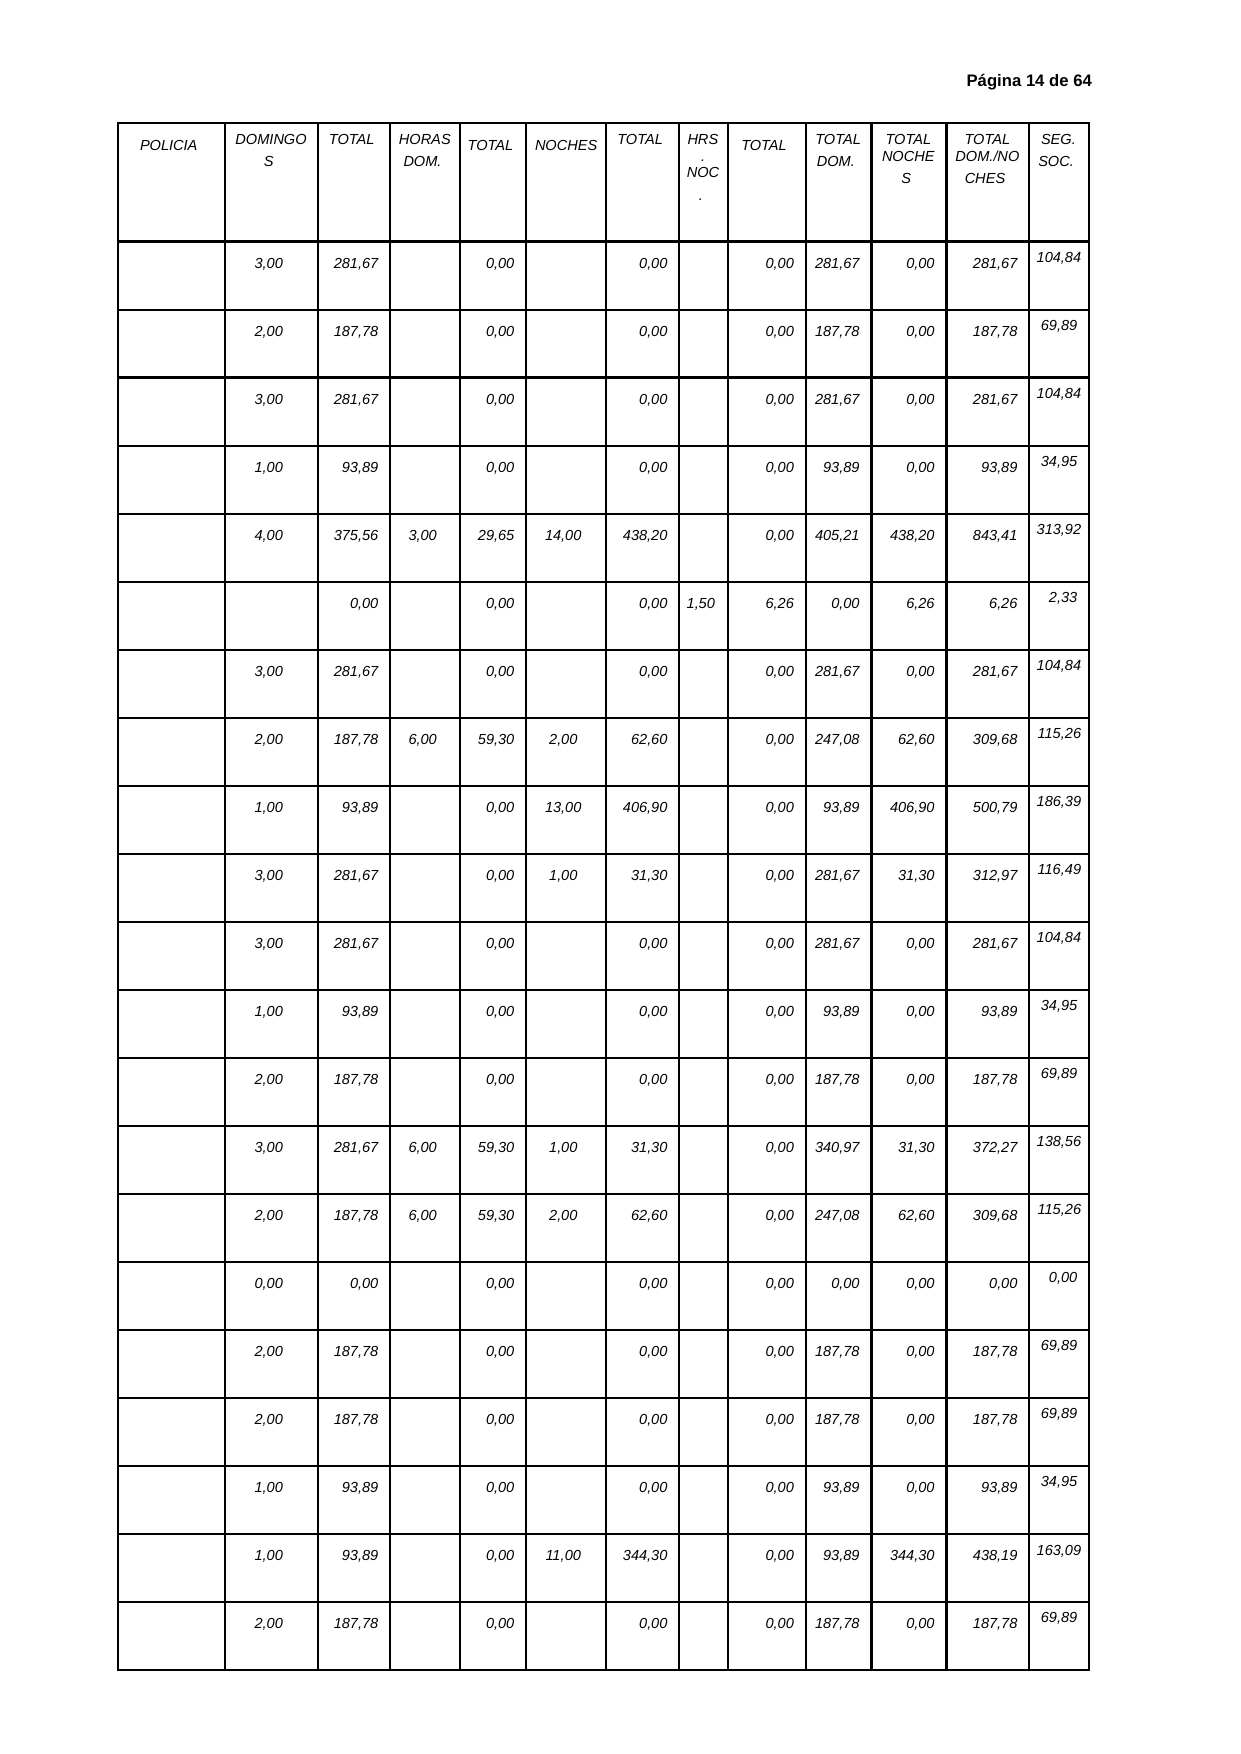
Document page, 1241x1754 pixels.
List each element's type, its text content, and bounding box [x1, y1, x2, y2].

table_cell [680, 1195, 727, 1261]
table_cell 2,33 [1030, 583, 1088, 648]
table_cell [119, 1195, 224, 1261]
table_cell 1,00 [226, 1535, 317, 1601]
table_cell 163,09 [1030, 1535, 1088, 1601]
table_cell 0,00 [607, 1331, 678, 1397]
table_cell [391, 1467, 459, 1533]
table_cell [119, 311, 224, 376]
table_cell 3,00 [391, 515, 459, 581]
table_cell 93,89 [948, 447, 1028, 512]
table_cell 0,00 [226, 1263, 317, 1329]
table_cell [527, 1331, 605, 1397]
table_header SEG. SOC. [1030, 124, 1088, 240]
table_cell 6,26 [729, 583, 805, 648]
table_cell [119, 379, 224, 444]
table_cell [527, 1263, 605, 1329]
table_cell [527, 923, 605, 989]
table_cell 93,89 [319, 1535, 389, 1601]
table_cell [119, 1467, 224, 1533]
table_cell 0,00 [873, 651, 945, 717]
table_cell 93,89 [319, 1467, 389, 1533]
table_cell 281,67 [948, 651, 1028, 717]
table_cell 281,67 [319, 855, 389, 921]
table_cell 104,84 [1030, 379, 1088, 444]
table_cell 59,30 [461, 1127, 525, 1193]
table_cell 843,41 [948, 515, 1028, 581]
table_cell 1,00 [226, 1467, 317, 1533]
table_cell [391, 787, 459, 853]
table_cell 187,78 [807, 1603, 870, 1669]
table_cell 0,00 [807, 1263, 870, 1329]
table_cell [391, 1331, 459, 1397]
table_cell 4,00 [226, 515, 317, 581]
table_cell [680, 1535, 727, 1601]
table_cell [119, 923, 224, 989]
table_cell 3,00 [226, 1127, 317, 1193]
table_cell 187,78 [807, 1331, 870, 1397]
table_cell [391, 447, 459, 512]
table_cell [527, 1467, 605, 1533]
table_cell 2,00 [226, 1331, 317, 1397]
table_cell 0,00 [873, 243, 945, 308]
table_cell 187,78 [948, 1603, 1028, 1669]
table_cell 187,78 [948, 1399, 1028, 1465]
table_cell 313,92 [1030, 515, 1088, 581]
table_cell 31,30 [607, 1127, 678, 1193]
table_cell [680, 1603, 727, 1669]
table_cell 0,00 [729, 855, 805, 921]
table_cell [680, 719, 727, 784]
table_cell 3,00 [226, 379, 317, 444]
table_cell 0,00 [461, 1263, 525, 1329]
table_cell 1,00 [226, 447, 317, 512]
table_cell [119, 855, 224, 921]
table_cell 309,68 [948, 719, 1028, 784]
table_cell 13,00 [527, 787, 605, 853]
table_cell 0,00 [461, 923, 525, 989]
table_cell 0,00 [319, 1263, 389, 1329]
table_cell [527, 447, 605, 512]
table_cell [391, 651, 459, 717]
table_cell [391, 991, 459, 1057]
table_cell [391, 583, 459, 648]
table_cell [680, 991, 727, 1057]
table_cell 0,00 [461, 447, 525, 512]
table_header TOTAL [729, 124, 805, 240]
table_cell [680, 447, 727, 512]
table_cell 281,67 [807, 379, 870, 444]
table_cell [119, 1603, 224, 1669]
table_header TOTAL [607, 124, 678, 240]
table_cell 0,00 [873, 1331, 945, 1397]
table_cell [119, 1399, 224, 1465]
table_cell 0,00 [607, 991, 678, 1057]
table_cell [119, 583, 224, 648]
table_cell 0,00 [607, 243, 678, 308]
table_cell 0,00 [729, 651, 805, 717]
table_cell [527, 379, 605, 444]
table_cell [391, 379, 459, 444]
table_cell 405,21 [807, 515, 870, 581]
table_cell [391, 1059, 459, 1125]
table_cell 0,00 [607, 923, 678, 989]
table_cell 6,00 [391, 1195, 459, 1261]
table_cell 0,00 [729, 1263, 805, 1329]
table_cell 438,20 [607, 515, 678, 581]
table_cell 0,00 [319, 583, 389, 648]
table_cell 3,00 [226, 243, 317, 308]
table_cell 59,30 [461, 719, 525, 784]
table_cell 0,00 [461, 1535, 525, 1601]
table_cell [680, 787, 727, 853]
table_cell [119, 719, 224, 784]
table_cell 281,67 [948, 243, 1028, 308]
table_cell [119, 787, 224, 853]
table_cell 0,00 [461, 787, 525, 853]
table_cell 281,67 [948, 923, 1028, 989]
table_cell 93,89 [948, 1467, 1028, 1533]
table_cell 0,00 [873, 923, 945, 989]
table_cell 187,78 [319, 1331, 389, 1397]
table_cell 0,00 [607, 1603, 678, 1669]
table_cell [391, 243, 459, 308]
table_cell [391, 311, 459, 376]
table_cell 0,00 [607, 1059, 678, 1125]
table_cell 0,00 [607, 1399, 678, 1465]
table_cell 104,84 [1030, 923, 1088, 989]
table_cell [527, 583, 605, 648]
table_cell 344,30 [607, 1535, 678, 1601]
table_cell 0,00 [729, 1127, 805, 1193]
table_cell [680, 243, 727, 308]
table_cell [680, 379, 727, 444]
table_cell 6,00 [391, 719, 459, 784]
table_cell 247,08 [807, 1195, 870, 1261]
table_cell [680, 1399, 727, 1465]
table_cell [680, 651, 727, 717]
table_cell 2,00 [226, 311, 317, 376]
table_cell 281,67 [319, 651, 389, 717]
table_cell 1,00 [226, 991, 317, 1057]
table_cell 0,00 [607, 1467, 678, 1533]
table_cell 31,30 [873, 855, 945, 921]
table_cell [680, 1331, 727, 1397]
table_cell 309,68 [948, 1195, 1028, 1261]
table_cell 0,00 [461, 379, 525, 444]
table_cell 0,00 [607, 379, 678, 444]
table_cell 6,26 [948, 583, 1028, 648]
table_cell 69,89 [1030, 1603, 1088, 1669]
table_cell 0,00 [873, 311, 945, 376]
table_cell 2,00 [527, 719, 605, 784]
table_cell 3,00 [226, 923, 317, 989]
table_cell [119, 991, 224, 1057]
table_cell 115,26 [1030, 719, 1088, 784]
table_cell [527, 243, 605, 308]
table_cell [119, 1127, 224, 1193]
table_cell 0,00 [607, 447, 678, 512]
table_cell [527, 651, 605, 717]
table_cell 406,90 [607, 787, 678, 853]
table_cell 93,89 [807, 991, 870, 1057]
table_cell 0,00 [873, 1467, 945, 1533]
table_cell 0,00 [461, 1603, 525, 1669]
table_cell 0,00 [873, 1263, 945, 1329]
table_cell [119, 243, 224, 308]
table_cell [680, 1127, 727, 1193]
table_cell 29,65 [461, 515, 525, 581]
table_cell [391, 1263, 459, 1329]
table_cell 62,60 [873, 1195, 945, 1261]
table_cell 69,89 [1030, 1059, 1088, 1125]
table_cell 281,67 [948, 379, 1028, 444]
table_cell 93,89 [319, 787, 389, 853]
table_cell [119, 447, 224, 512]
table_cell 187,78 [319, 719, 389, 784]
table_cell 11,00 [527, 1535, 605, 1601]
table_header HORAS DOM. [391, 124, 459, 240]
table_cell 0,00 [873, 379, 945, 444]
table_cell [527, 311, 605, 376]
table_header DOMINGOS [226, 124, 317, 240]
table_cell 438,19 [948, 1535, 1028, 1601]
table_cell 0,00 [461, 583, 525, 648]
table_cell 2,00 [527, 1195, 605, 1261]
table_cell [391, 1399, 459, 1465]
table_cell 281,67 [807, 243, 870, 308]
table_cell 0,00 [461, 855, 525, 921]
table_cell 62,60 [873, 719, 945, 784]
table_cell 34,95 [1030, 991, 1088, 1057]
table_cell 0,00 [729, 1331, 805, 1397]
table_cell [119, 1331, 224, 1397]
table_header HRS. NOC. [680, 124, 727, 240]
table_cell 0,00 [729, 1195, 805, 1261]
table_cell 59,30 [461, 1195, 525, 1261]
table_cell [391, 923, 459, 989]
table_cell 138,56 [1030, 1127, 1088, 1193]
table_cell 0,00 [461, 243, 525, 308]
table_cell 187,78 [807, 1399, 870, 1465]
table_cell 0,00 [729, 1399, 805, 1465]
table_cell 93,89 [319, 991, 389, 1057]
table_cell 186,39 [1030, 787, 1088, 853]
table_cell 0,00 [873, 1059, 945, 1125]
table_cell 312,97 [948, 855, 1028, 921]
table_cell 116,49 [1030, 855, 1088, 921]
table_cell 406,90 [873, 787, 945, 853]
table_cell 3,00 [226, 855, 317, 921]
table_cell [119, 1535, 224, 1601]
table_cell [680, 1467, 727, 1533]
table_cell 187,78 [319, 311, 389, 376]
table_cell 187,78 [948, 1059, 1028, 1125]
table_cell 0,00 [461, 651, 525, 717]
table_header NOCHES [527, 124, 605, 240]
table_cell 0,00 [1030, 1263, 1088, 1329]
table_cell 34,95 [1030, 447, 1088, 512]
table_cell 0,00 [461, 991, 525, 1057]
table_cell 93,89 [807, 447, 870, 512]
table_cell [680, 515, 727, 581]
table_cell 344,30 [873, 1535, 945, 1601]
table_cell 0,00 [729, 1467, 805, 1533]
table_cell 0,00 [873, 1603, 945, 1669]
table_cell 0,00 [729, 1059, 805, 1125]
table_cell [680, 855, 727, 921]
table_cell 3,00 [226, 651, 317, 717]
table_cell 0,00 [461, 1331, 525, 1397]
table_cell 69,89 [1030, 311, 1088, 376]
table_cell 0,00 [729, 379, 805, 444]
table_cell 0,00 [729, 243, 805, 308]
table_cell 187,78 [319, 1399, 389, 1465]
table_cell 187,78 [807, 311, 870, 376]
table_cell 2,00 [226, 1399, 317, 1465]
table_cell [391, 1535, 459, 1601]
table_cell 0,00 [948, 1263, 1028, 1329]
table_cell 104,84 [1030, 651, 1088, 717]
table_cell 93,89 [807, 1467, 870, 1533]
table_cell 340,97 [807, 1127, 870, 1193]
table_header TOTAL [461, 124, 525, 240]
table_cell 247,08 [807, 719, 870, 784]
table_cell 0,00 [607, 311, 678, 376]
table_cell 375,56 [319, 515, 389, 581]
table_cell 281,67 [807, 651, 870, 717]
table_header TOTAL DOM. [807, 124, 870, 240]
table_header TOTAL DOM./NOCHES [948, 124, 1028, 240]
table_cell [391, 855, 459, 921]
table_cell 93,89 [807, 787, 870, 853]
table_cell 0,00 [873, 447, 945, 512]
table_cell 0,00 [607, 583, 678, 648]
table_cell 372,27 [948, 1127, 1028, 1193]
table_cell 34,95 [1030, 1467, 1088, 1533]
table_cell 0,00 [729, 1535, 805, 1601]
table_cell [226, 583, 317, 648]
table_cell 281,67 [807, 855, 870, 921]
table_cell [527, 991, 605, 1057]
table_cell 0,00 [461, 311, 525, 376]
table_cell 187,78 [319, 1059, 389, 1125]
table_cell [527, 1603, 605, 1669]
table_cell 104,84 [1030, 243, 1088, 308]
table_cell 1,00 [527, 1127, 605, 1193]
table_cell 93,89 [948, 991, 1028, 1057]
table_cell 0,00 [729, 923, 805, 989]
table_cell 187,78 [319, 1195, 389, 1261]
table_cell [680, 1059, 727, 1125]
table_cell 69,89 [1030, 1331, 1088, 1397]
table_cell 31,30 [873, 1127, 945, 1193]
table_cell 0,00 [607, 1263, 678, 1329]
table_header TOTAL [319, 124, 389, 240]
table_cell 0,00 [873, 991, 945, 1057]
table_cell 281,67 [319, 1127, 389, 1193]
table_cell 438,20 [873, 515, 945, 581]
table_cell 0,00 [729, 719, 805, 784]
table_header TOTAL NOCHES [873, 124, 945, 240]
table_cell 31,30 [607, 855, 678, 921]
table_cell 0,00 [729, 311, 805, 376]
table_cell 0,00 [729, 1603, 805, 1669]
table_cell 0,00 [461, 1059, 525, 1125]
table_cell 187,78 [948, 311, 1028, 376]
table_cell [527, 1399, 605, 1465]
table_cell [680, 1263, 727, 1329]
table_cell 500,79 [948, 787, 1028, 853]
table_cell [119, 651, 224, 717]
table_cell [391, 1603, 459, 1669]
table_cell 115,26 [1030, 1195, 1088, 1261]
table_cell 6,26 [873, 583, 945, 648]
table_cell 187,78 [319, 1603, 389, 1669]
table_cell 0,00 [873, 1399, 945, 1465]
table_cell [119, 1059, 224, 1125]
table_cell 2,00 [226, 1603, 317, 1669]
table_cell [680, 923, 727, 989]
table_cell 281,67 [319, 923, 389, 989]
table_cell 0,00 [729, 447, 805, 512]
table_cell 62,60 [607, 1195, 678, 1261]
table_cell 93,89 [807, 1535, 870, 1601]
table_cell 0,00 [461, 1399, 525, 1465]
table_cell [680, 311, 727, 376]
table_cell 0,00 [607, 651, 678, 717]
table_cell 6,00 [391, 1127, 459, 1193]
table_cell 62,60 [607, 719, 678, 784]
table_cell [527, 1059, 605, 1125]
table_cell 281,67 [319, 243, 389, 308]
table_cell 281,67 [807, 923, 870, 989]
table_cell 0,00 [729, 515, 805, 581]
table_cell 2,00 [226, 1059, 317, 1125]
table_cell 93,89 [319, 447, 389, 512]
table_cell 14,00 [527, 515, 605, 581]
table_cell 2,00 [226, 1195, 317, 1261]
table_cell 187,78 [807, 1059, 870, 1125]
table_cell 0,00 [807, 583, 870, 648]
table_cell 0,00 [729, 787, 805, 853]
table_cell 187,78 [948, 1331, 1028, 1397]
table_cell 69,89 [1030, 1399, 1088, 1465]
table_cell 2,00 [226, 719, 317, 784]
table_cell 1,50 [680, 583, 727, 648]
table_cell 1,00 [226, 787, 317, 853]
table_cell [119, 1263, 224, 1329]
table_cell [119, 515, 224, 581]
table_cell 1,00 [527, 855, 605, 921]
table_header POLICIA [119, 124, 224, 240]
table_cell 0,00 [461, 1467, 525, 1533]
table_cell 0,00 [729, 991, 805, 1057]
table_cell 281,67 [319, 379, 389, 444]
